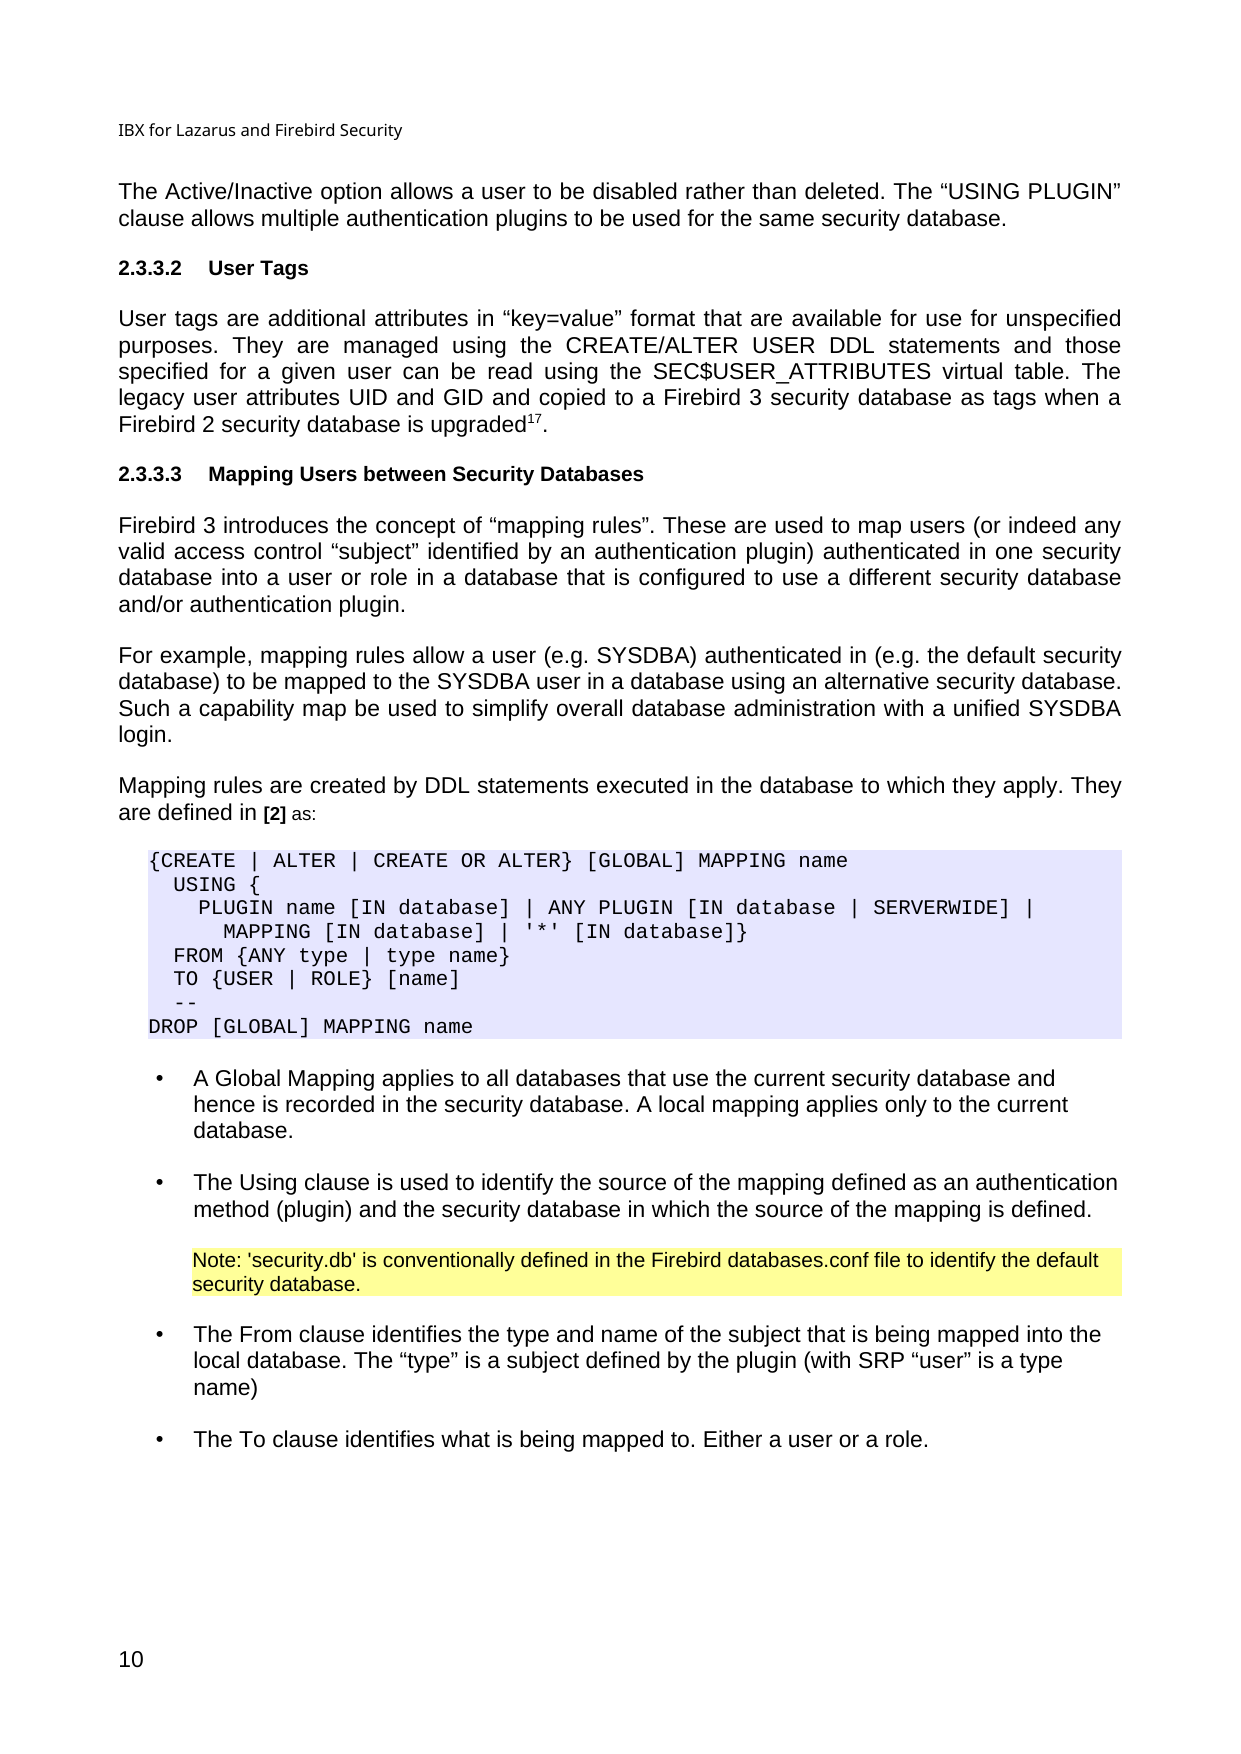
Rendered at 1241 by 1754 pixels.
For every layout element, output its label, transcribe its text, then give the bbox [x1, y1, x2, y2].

list The From clause identifies the type and name of the subject that is being mapped into the local database. The “type” is a subject defined by the plugin (with SRP “user” is a type name) [156, 1321, 1122, 1400]
text Note: 'security.db' is conventionally defined in the Firebird databases.conf file to identify the default security database. [192, 1248, 1122, 1296]
text -- [148, 992, 1122, 1016]
text The Active/Inactive option allows a user to be disabled rather than deleted. The “USING PLUGIN” clause allows multiple authentication plugins to be used for the same security database. [118, 178, 1122, 231]
text MAPPING [IN database] | '*' [IN database]} [148, 921, 1122, 945]
subtitle Mapping Users between Security Databases [118, 462, 1122, 486]
text Firebird 3 introduces the concept of “mapping rules”. These are used to map users (or indeed any valid access control “subject” identified by an authentication plugin) authenticated in one security database into a user or role in a database that is configured to use a different security database and/or authentication plugin. [118, 512, 1122, 617]
subtitle User Tags [118, 256, 1122, 280]
list The To clause identifies what is being mapped to. Either a user or a role. [156, 1426, 1122, 1452]
text User tags are additional attributes in “key=value” format that are available for use for unspecified purposes. They are managed using the CREATE/ALTER USER DDL statements and those specified for a given user can be read using the SEC$USER_ATTRIBUTES virtual table. The legacy user attributes UID and GID and copied to a Firebird 3 security database as tags when a Firebird 2 security database is upgraded. [118, 305, 1122, 437]
list A Global Mapping applies to all databases that use the current security database and hence is recorded in the security database. A local mapping applies only to the current database. [156, 1065, 1122, 1144]
text PLUGIN name [IN database] | ANY PLUGIN [IN database | SERVERWIDE] | [148, 897, 1122, 921]
text Mapping rules are created by DDL statements executed in the database to which they apply. They are defined in [2] as: [118, 772, 1122, 825]
text {CREATE | ALTER | CREATE OR ALTER} [GLOBAL] MAPPING name [148, 850, 1122, 874]
text DROP [GLOBAL] MAPPING name [148, 1016, 1122, 1039]
text For example, mapping rules allow a user (e.g. SYSDBA) authenticated in (e.g. the default security database) to be mapped to the SYSDBA user in a database using an alternative security database. Such a capability map be used to simplify overall database administration with a unified SYSDBA login. [118, 642, 1122, 747]
text USING { [148, 874, 1122, 897]
text TO {USER | ROLE} [name] [148, 968, 1122, 992]
text FROM {ANY type | type name} [148, 945, 1122, 968]
list The Using clause is used to identify the source of the mapping defined as an authentication method (plugin) and the security database in which the source of the mapping is defined. [156, 1169, 1122, 1222]
